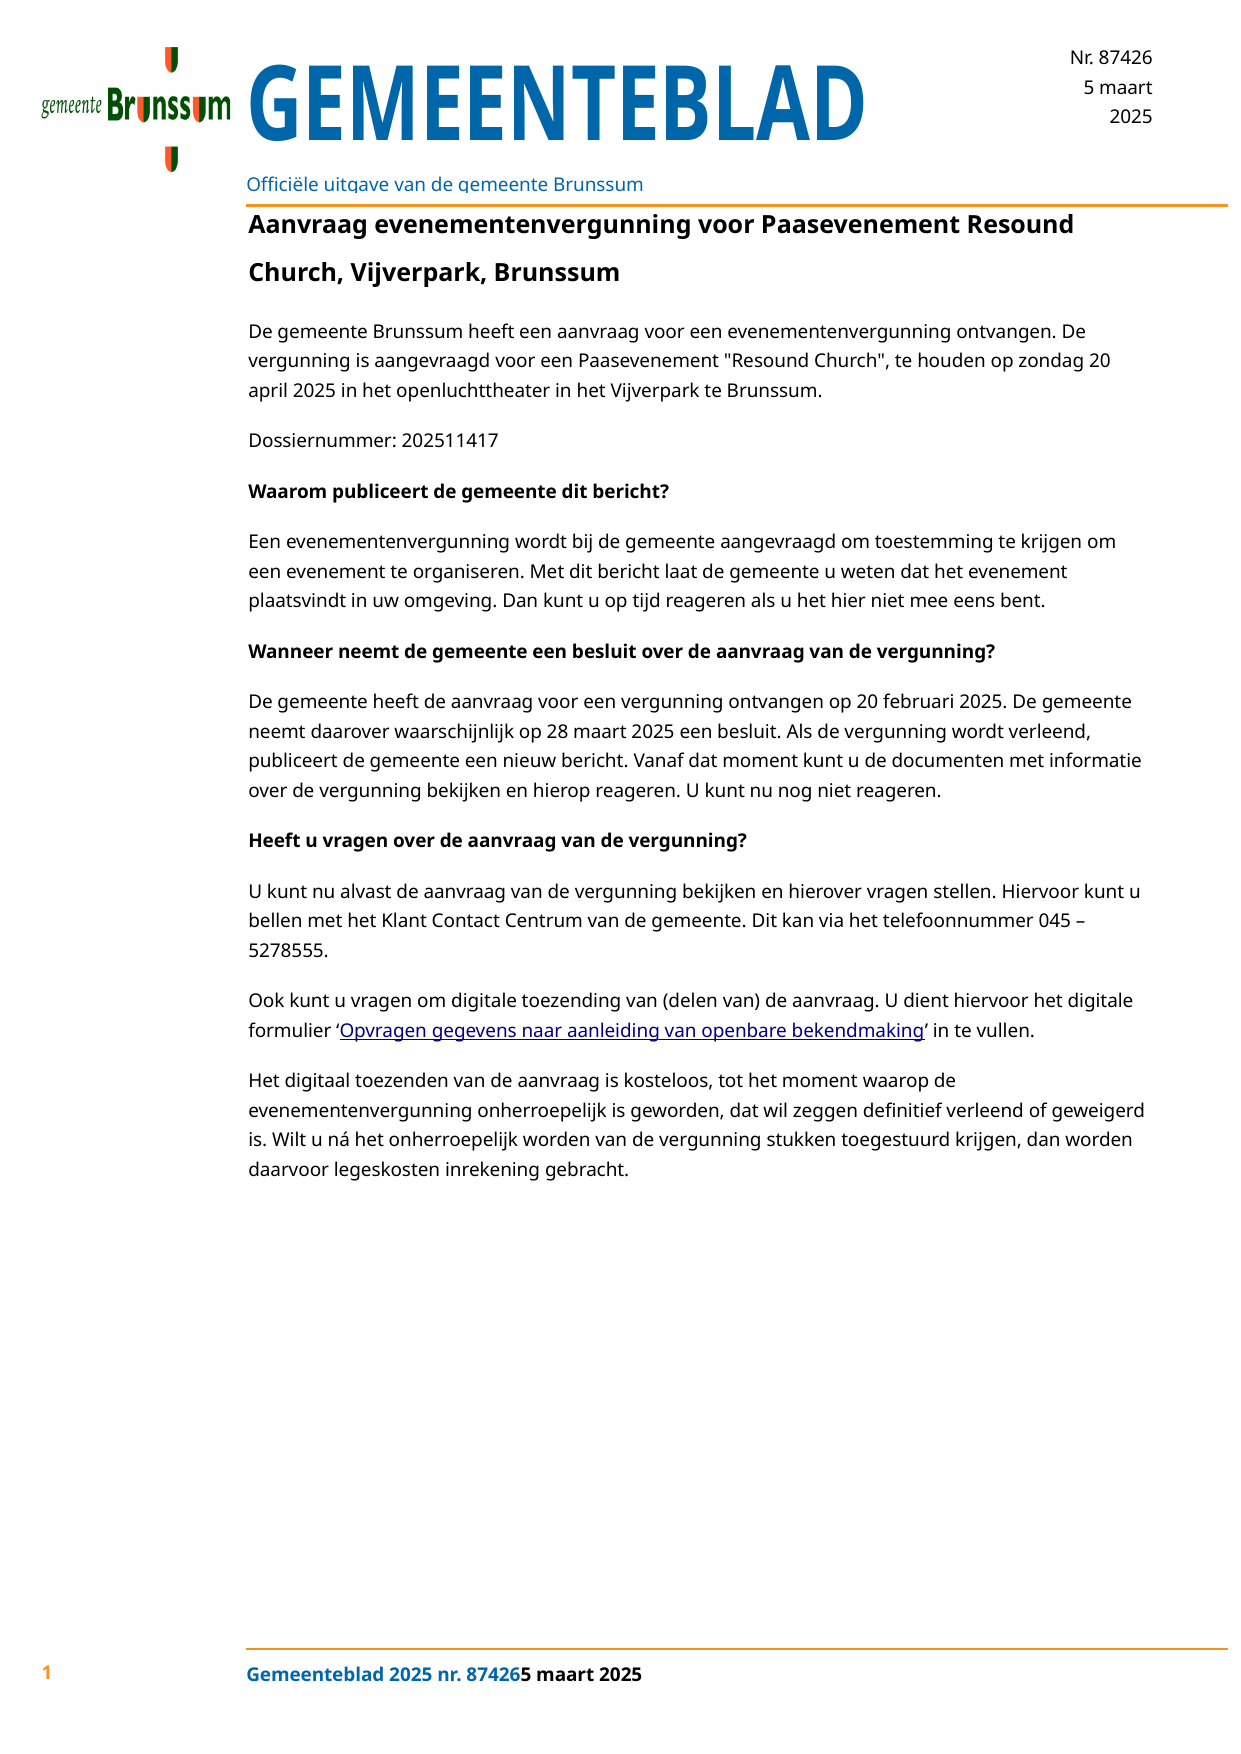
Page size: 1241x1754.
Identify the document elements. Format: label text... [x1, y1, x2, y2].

text Heeft u vragen over de aanvraag van de vergunning? [248, 827, 1152, 853]
text Ook kunt u vragen om digitale toezending van (delen van) de aanvraag. U dient hiervoor het digitale formulier ‘Opvragen gegevens naar aanleiding van openbare bekendmaking’ in te vullen. [248, 987, 1152, 1043]
text De gemeente heeft de aanvraag voor een vergunning ontvangen op 20 februari 2025. De gemeente neemt daarover waarschijnlijk op 28 maart 2025 een besluit. Als de vergunning wordt verleend, publiceert de gemeente een nieuw bericht. Vanaf dat moment kunt u de documenten met informatie over de vergunning bekijken en hierop reageren. U kunt nu nog niet reageren. [248, 688, 1152, 803]
text Een evenementenvergunning wordt bij de gemeente aangevraagd om toestemming te krijgen om een evenement te organiseren. Met dit bericht laat de gemeente u weten dat het evenement plaatsvindt in uw omgeving. Dan kunt u op tijd reageren als u het hier niet mee eens bent. [248, 528, 1152, 613]
text Wanneer neemt de gemeente een besluit over de aanvraag van de vergunning? [248, 638, 1152, 664]
text Dossiernummer: 202511417 [248, 427, 1152, 453]
text U kunt nu alvast de aanvraag van de vergunning bekijken en hierover vragen stellen. Hiervoor kunt u bellen met het Klant Contact Centrum van de gemeente. Dit kan via het telefoonnummer 045 – 5278555. [248, 878, 1152, 963]
text De gemeente Brunssum heeft een aanvraag voor een evenementenvergunning ontvangen. De vergunning is aangevraagd voor een Paasevenement "Resound Church", te houden op zondag 20 april 2025 in het openluchttheater in het Vijverpark te Brunssum. [248, 318, 1152, 403]
picture [41, 47, 231, 172]
text Het digitaal toezenden van de aanvraag is kosteloos, tot het moment waarop de evenementenvergunning onherroepelijk is geworden, dat wil zeggen definitief verleend of geweigerd is. Wilt u ná het onherroepelijk worden van de vergunning stukken toegestuurd krijgen, dan worden daarvoor legeskosten inrekening gebracht. [248, 1067, 1152, 1182]
text Aanvraag evenementenvergunning voor Paasevenement Resound Church, Vijverpark, Brunssum [248, 207, 1152, 288]
text Waarom publiceert de gemeente dit bericht? [248, 478, 1152, 504]
